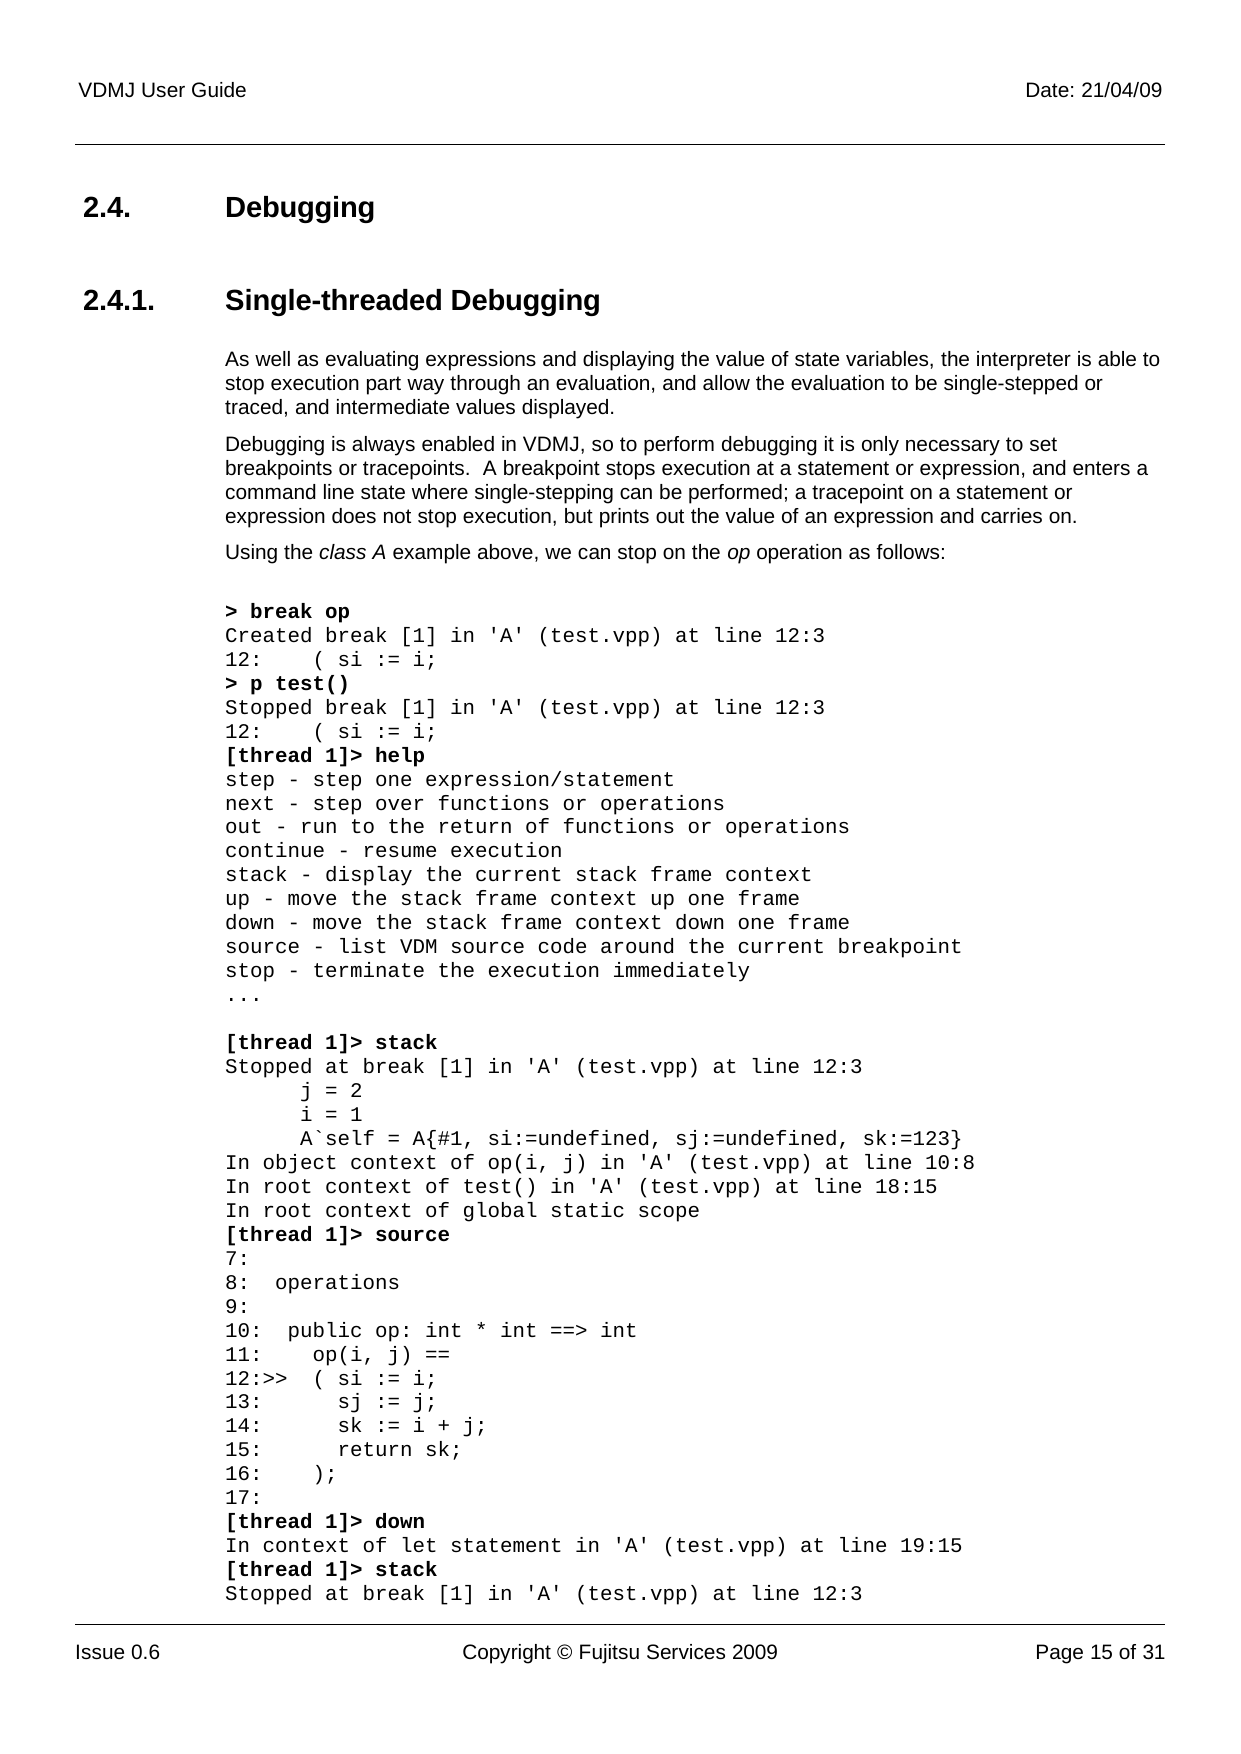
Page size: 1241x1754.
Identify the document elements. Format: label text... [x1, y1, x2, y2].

text 11: op(i, j) == [225, 1343, 1165, 1367]
text 13: sj := j; [225, 1391, 1165, 1415]
text 12: ( si := i; [225, 721, 1165, 744]
text continue - resume execution [225, 840, 1165, 864]
text [thread 1]> source [225, 1224, 1165, 1248]
text source - list VDM source code around the current breakpoint [225, 936, 1165, 960]
subtitle Debugging [75, 190, 1165, 223]
text 17: [225, 1487, 1165, 1511]
text 15: return sk; [225, 1439, 1165, 1463]
text As well as evaluating expressions and displaying the value of state variables, the interpreter is able to stop execution part way through an evaluation, and allow the evaluation to be single-stepped or traced, and intermediate values displayed. [225, 347, 1165, 419]
text up - move the stack frame context up one frame [225, 888, 1165, 912]
text In context of let statement in 'A' (test.vpp) at line 19:15 [225, 1535, 1165, 1559]
text 9: [225, 1296, 1165, 1319]
text [thread 1]> down [225, 1511, 1165, 1535]
text step - step one expression/statement [225, 768, 1165, 792]
text [thread 1]> help [225, 744, 1165, 768]
text 8: operations [225, 1272, 1165, 1296]
text [thread 1]> stack [225, 1559, 1165, 1583]
text out - run to the return of functions or operations [225, 816, 1165, 840]
text Stopped break [1] in 'A' (test.vpp) at line 12:3 [225, 697, 1165, 721]
text Stopped at break [1] in 'A' (test.vpp) at line 12:3 [225, 1583, 1165, 1607]
text Created break [1] in 'A' (test.vpp) at line 12:3 [225, 625, 1165, 649]
text stack - display the current stack frame context [225, 864, 1165, 888]
text Debugging is always enabled in VDMJ, so to perform debugging it is only necessary to set breakpoints or tracepoints. A breakpoint stops execution at a statement or expression, and enters a command line state where single-stepping can be performed; a tracepoint on a statement or expression does not stop execution, but prints out the value of an expression and carries on. [225, 431, 1165, 528]
text next - step over functions or operations [225, 792, 1165, 816]
text down - move the stack frame context down one frame [225, 912, 1165, 936]
text Using the class A example above, we can stop on the op operation as follows: [225, 540, 1165, 564]
text In root context of test() in 'A' (test.vpp) at line 18:15 [225, 1176, 1165, 1200]
text Stopped at break [1] in 'A' (test.vpp) at line 12:3 [225, 1056, 1165, 1080]
subtitle Single-threaded Debugging [75, 283, 1165, 317]
text ... [225, 984, 1165, 1008]
text 16: ); [225, 1463, 1165, 1487]
text j = 2 [225, 1080, 1165, 1104]
text A`self = A{#1, si:=undefined, sj:=undefined, sk:=123} [225, 1128, 1165, 1152]
text > break op [225, 601, 1165, 625]
text 10: public op: int * int ==> int [225, 1319, 1165, 1343]
text 12: ( si := i; [225, 649, 1165, 673]
text 14: sk := i + j; [225, 1415, 1165, 1439]
text In root context of global static scope [225, 1200, 1165, 1224]
text 12:>> ( si := i; [225, 1367, 1165, 1391]
text > p test() [225, 673, 1165, 697]
text stop - terminate the execution immediately [225, 960, 1165, 984]
text i = 1 [225, 1104, 1165, 1128]
text 7: [225, 1248, 1165, 1272]
text [thread 1]> stack [225, 1032, 1165, 1056]
text In object context of op(i, j) in 'A' (test.vpp) at line 10:8 [225, 1152, 1165, 1176]
